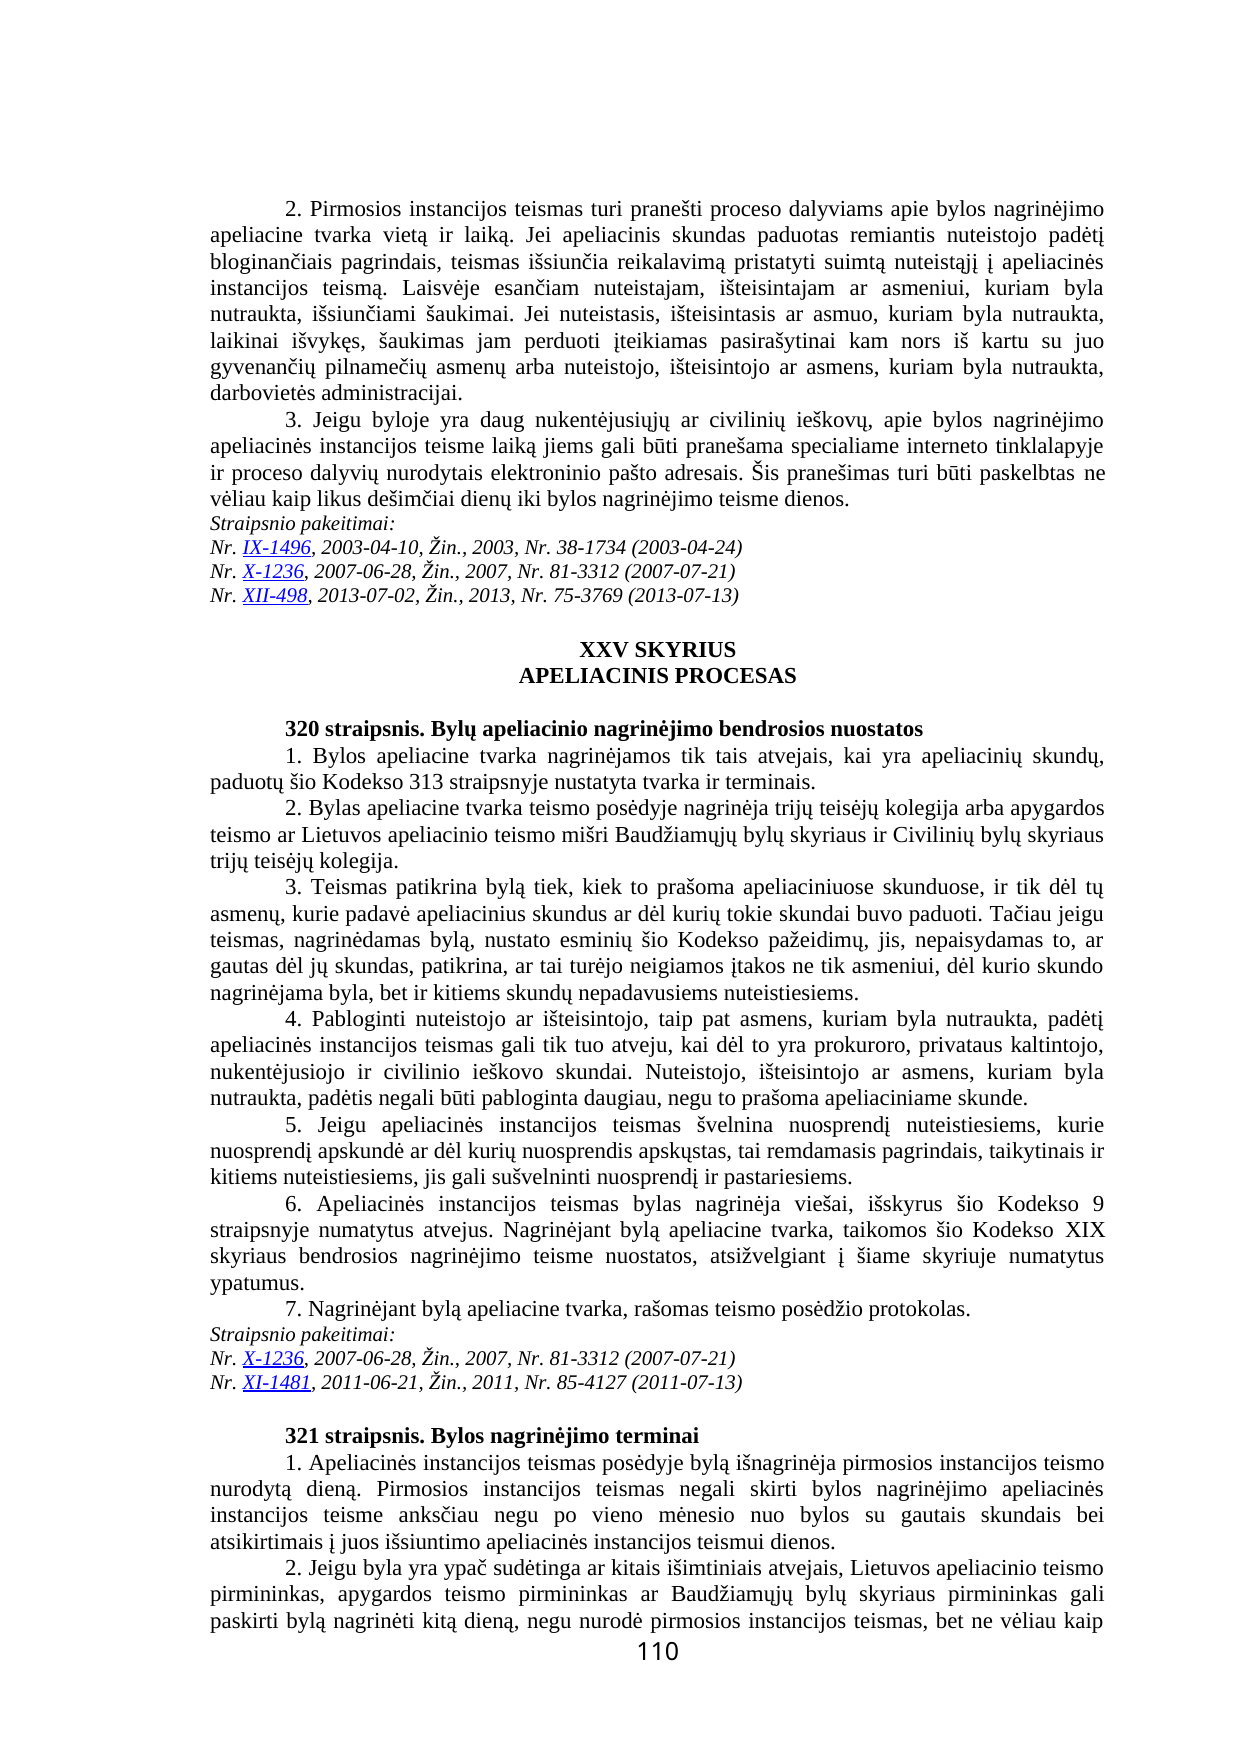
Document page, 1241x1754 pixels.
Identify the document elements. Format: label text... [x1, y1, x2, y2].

text Nr. XI-1481, 2011-06-21, Žin., 2011, Nr. 85-4127 (2011-07-13) [210, 1369, 1106, 1394]
text XXV skyrius [210, 636, 1106, 663]
text Apeliacinis procesas [210, 663, 1106, 689]
text Nr. X-1236, 2007-06-28, Žin., 2007, Nr. 81-3312 (2007-07-21) [210, 559, 1106, 583]
text 4. Pabloginti nuteistojo ar išteisintojo, taip pat asmens, kuriam byla nutraukta, padėtį apeliacinės instancijos teismas gali tik tuo atveju, kai dėl to yra prokuroro, privataus kaltintojo, nukentėjusiojo ir civilinio ieškovo skundai. Nuteistojo, išteisintojo ar asmens, kuriam byla nutraukta, padėtis negali būti pabloginta daugiau, negu to prašoma apeliaciniame skunde. [210, 1005, 1106, 1111]
text 1. Apeliacinės instancijos teismas posėdyje bylą išnagrinėja pirmosios instancijos teismo nurodytą dieną. Pirmosios instancijos teismas negali skirti bylos nagrinėjimo apeliacinės instancijos teisme anksčiau negu po vieno mėnesio nuo bylos su gautais skundais bei atsikirtimais į juos išsiuntimo apeliacinės instancijos teismui dienos. [210, 1449, 1106, 1554]
text Straipsnio pakeitimai: [210, 511, 1106, 535]
text 2. Bylas apeliacine tvarka teismo posėdyje nagrinėja trijų teisėjų kolegija arba apygardos teismo ar Lietuvos apeliacinio teismo mišri Baudžiamųjų bylų skyriaus ir Civilinių bylų skyriaus trijų teisėjų kolegija. [210, 794, 1106, 873]
text 7. Nagrinėjant bylą apeliacine tvarka, rašomas teismo posėdžio protokolas. [210, 1295, 1106, 1321]
text Nr. IX-1496, 2003-04-10, Žin., 2003, Nr. 38-1734 (2003-04-24) [210, 535, 1106, 559]
text 5. Jeigu apeliacinės instancijos teismas švelnina nuosprendį nuteistiesiems, kurie nuosprendį apskundė ar dėl kurių nuosprendis apskųstas, tai remdamasis pagrindais, taikytinais ir kitiems nuteistiesiems, jis gali sušvelninti nuosprendį ir pastariesiems. [210, 1111, 1106, 1190]
text 2. Pirmosios instancijos teismas turi pranešti proceso dalyviams apie bylos nagrinėjimo apeliacine tvarka vietą ir laiką. Jei apeliacinis skundas paduotas remiantis nuteistojo padėtį bloginančiais pagrindais, teismas išsiunčia reikalavimą pristatyti suimtą nuteistąjį į apeliacinės instancijos teismą. Laisvėje esančiam nuteistajam, išteisintajam ar asmeniui, kuriam byla nutraukta, išsiunčiami šaukimai. Jei nuteistasis, išteisintasis ar asmuo, kuriam byla nutraukta, laikinai išvykęs, šaukimas jam perduoti įteikiamas pasirašytinai kam nors iš kartu su juo gyvenančių pilnamečių asmenų arba nuteistojo, išteisintojo ar asmens, kuriam byla nutraukta, darbovietės administracijai. [210, 195, 1106, 406]
text 1. Bylos apeliacine tvarka nagrinėjamos tik tais atvejais, kai yra apeliacinių skundų, paduotų šio Kodekso 313 straipsnyje nustatyta tvarka ir terminais. [210, 742, 1106, 794]
text 6. Apeliacinės instancijos teismas bylas nagrinėja viešai, išskyrus šio Kodekso 9 straipsnyje numatytus atvejus. Nagrinėjant bylą apeliacine tvarka, taikomos šio Kodekso XIX skyriaus bendrosios nagrinėjimo teisme nuostatos, atsižvelgiant į šiame skyriuje numatytus ypatumus. [210, 1190, 1106, 1295]
text 2. Jeigu byla yra ypač sudėtinga ar kitais išimtiniais atvejais, Lietuvos apeliacinio teismo pirmininkas, apygardos teismo pirmininkas ar Baudžiamųjų bylų skyriaus pirmininkas gali paskirti bylą nagrinėti kitą dieną, negu nurodė pirmosios instancijos teismas, bet ne vėliau kaip [210, 1554, 1106, 1633]
text Nr. XII-498, 2013-07-02, Žin., 2013, Nr. 75-3769 (2013-07-13) [210, 583, 1106, 607]
text 320 straipsnis. Bylų apeliacinio nagrinėjimo bendrosios nuostatos [210, 715, 1106, 742]
text 3. Jeigu byloje yra daug nukentėjusiųjų ar civilinių ieškovų, apie bylos nagrinėjimo apeliacinės instancijos teisme laiką jiems gali būti pranešama specialiame interneto tinklalapyje ir proceso dalyvių nurodytais elektroninio pašto adresais. Šis pranešimas turi būti paskelbtas ne vėliau kaip likus dešimčiai dienų iki bylos nagrinėjimo teisme dienos. [210, 406, 1106, 511]
text Straipsnio pakeitimai: [210, 1321, 1106, 1346]
text 3. Teismas patikrina bylą tiek, kiek to prašoma apeliaciniuose skunduose, ir tik dėl tų asmenų, kurie padavė apeliacinius skundus ar dėl kurių tokie skundai buvo paduoti. Tačiau jeigu teismas, nagrinėdamas bylą, nustato esminių šio Kodekso pažeidimų, jis, nepaisydamas to, ar gautas dėl jų skundas, patikrina, ar tai turėjo neigiamos įtakos ne tik asmeniui, dėl kurio skundo nagrinėjama byla, bet ir kitiems skundų nepadavusiems nuteistiesiems. [210, 873, 1106, 1005]
text 321 straipsnis. Bylos nagrinėjimo terminai [210, 1422, 1106, 1449]
text Nr. X-1236, 2007-06-28, Žin., 2007, Nr. 81-3312 (2007-07-21) [210, 1346, 1106, 1369]
